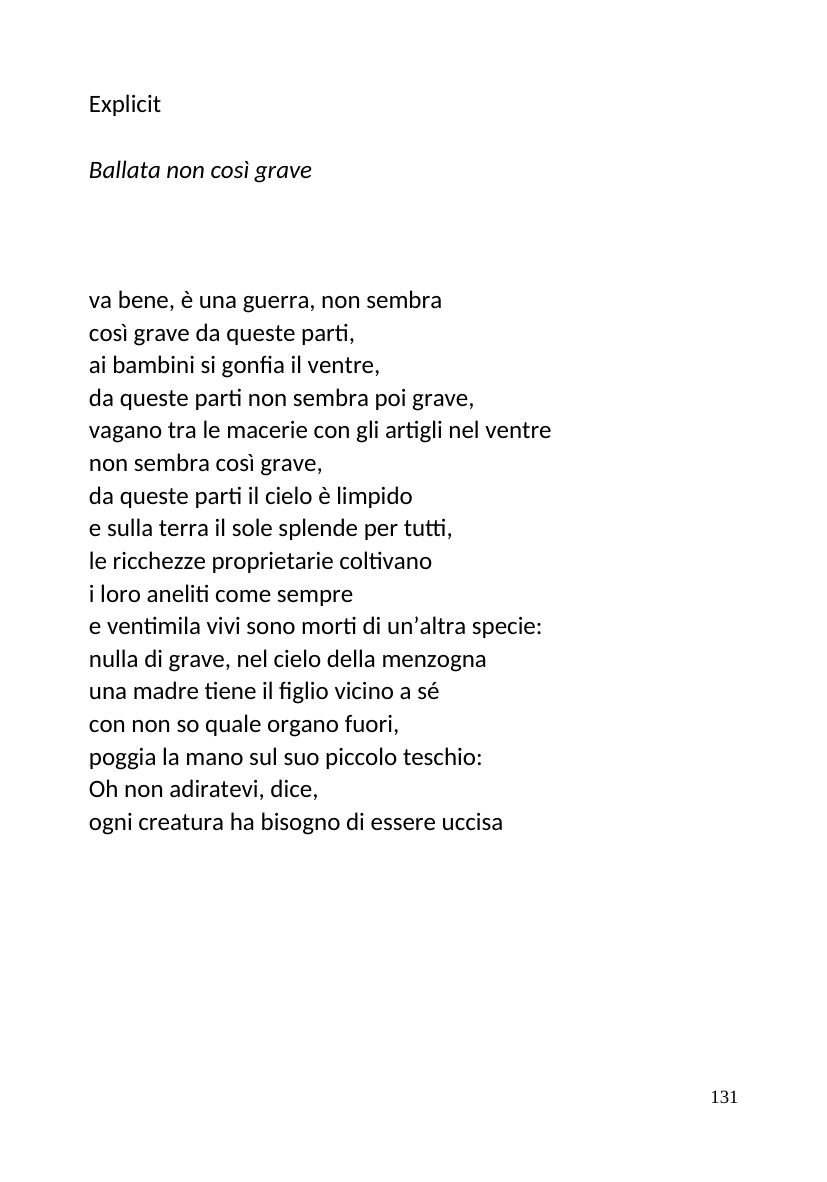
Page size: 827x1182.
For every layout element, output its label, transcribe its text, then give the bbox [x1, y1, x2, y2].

text vagano tra le macerie con gli artigli nel ventre [89, 415, 738, 445]
text così grave da queste parti, [89, 317, 738, 347]
text Explicit [89, 89, 738, 119]
text le ricchezze proprietarie coltivano [89, 545, 738, 576]
text va bene, è una guerra, non sembra [89, 284, 738, 315]
text Ballata non così grave [89, 154, 738, 184]
text ai bambini si gonfia il ventre, [89, 349, 738, 380]
text poggia la mano sul suo piccolo teschio: [89, 741, 738, 771]
text da queste parti il cielo è limpido [89, 480, 738, 510]
text ogni creatura ha bisogno di essere uccisa [89, 806, 738, 836]
text non sembra così grave, [89, 447, 738, 478]
text Oh non adiratevi, dice, [89, 773, 738, 804]
text nulla di grave, nel cielo della menzogna [89, 643, 738, 673]
text con non so quale organo fuori, [89, 708, 738, 739]
text e sulla terra il sole splende per tutti, [89, 512, 738, 543]
text e ventimila vivi sono morti di un’altra specie: [89, 610, 738, 641]
text da queste parti non sembra poi grave, [89, 382, 738, 413]
text i loro aneliti come sempre [89, 578, 738, 608]
text una madre tiene il figlio vicino a sé [89, 676, 738, 706]
